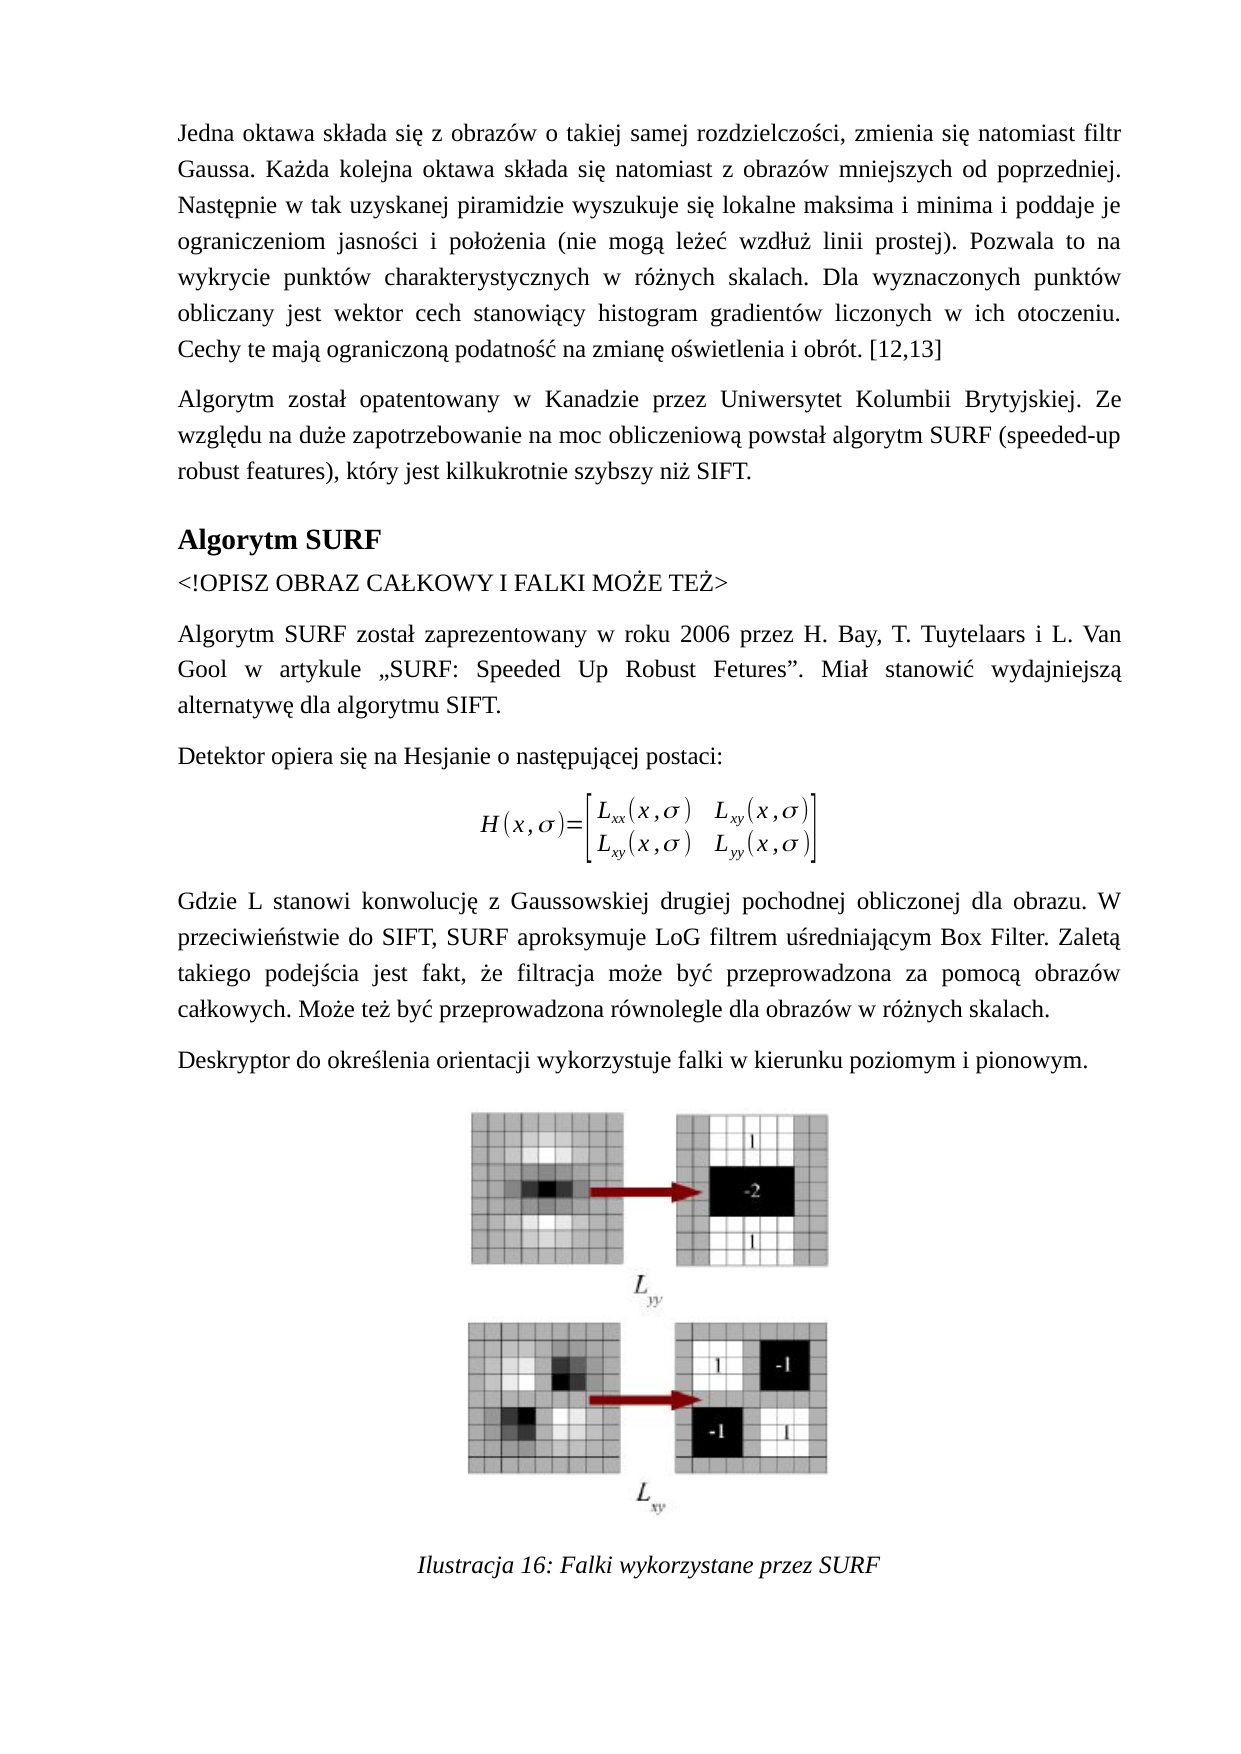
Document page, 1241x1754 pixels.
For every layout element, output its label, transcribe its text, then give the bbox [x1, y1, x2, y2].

text Algorytm SURF został zaprezentowany w roku 2006 przez H. Bay, T. Tuytelaars i L. Van Gool w artykule „SURF: Speeded Up Robust Fetures”. Miał stanowić wydajniejszą alternatywę dla algorytmu SIFT. [177, 619, 1122, 719]
text Algorytm został opatentowany w Kanadzie przez Uniwersytet Kolumbii Brytyjskiej. Ze względu na duże zapotrzebowanie na moc obliczeniową powstał algorytm SURF (speeded-up robust features), który jest kilkukrotnie szybszy niż SIFT. [177, 384, 1122, 485]
subtitle Algorytm SURF [177, 522, 1122, 555]
picture [467, 1108, 832, 1521]
text Detektor opiera się na Hesjanie o następującej postaci: [177, 741, 1122, 770]
text Jedna oktawa składa się z obrazów o takiej samej rozdzielczości, zmienia się natomiast filtr Gaussa. Każda kolejna oktawa składa się natomiast z obrazów mniejszych od poprzedniej. Następnie w tak uzyskanej piramidzie wyszukuje się lokalne maksima i minima i poddaje je ograniczeniom jasności i położenia (nie mogą leżeć wzdłuż linii prostej). Pozwala to na wykrycie punktów charakterystycznych w różnych skalach. Dla wyznaczonych punktów obliczany jest wektor cech stanowiący histogram gradientów liczonych w ich otoczeniu. Cechy te mają ograniczoną podatność na zmianę oświetlenia i obrót. [12,13] [177, 118, 1122, 362]
text <!OPISZ OBRAZ CAŁKOWY I FALKI MOŻE TEŻ> [177, 568, 1122, 597]
text Deskryptor do określenia orientacji wykorzystuje falki w kierunku poziomym i pionowym. [177, 1045, 1122, 1074]
text Ilustracja 16: Falki wykorzystane przez SURF [382, 1551, 917, 1579]
text Gdzie L stanowi konwolucję z Gaussowskiej drugiej pochodnej obliczonej dla obrazu. W przeciwieństwie do SIFT, SURF aproksymuje LoG filtrem uśredniającym Box Filter. Zaletą takiego podejścia jest fakt, że filtracja może być przeprowadzona za pomocą obrazów całkowych. Może też być przeprowadzona równolegle dla obrazów w różnych skalach. [177, 886, 1122, 1023]
